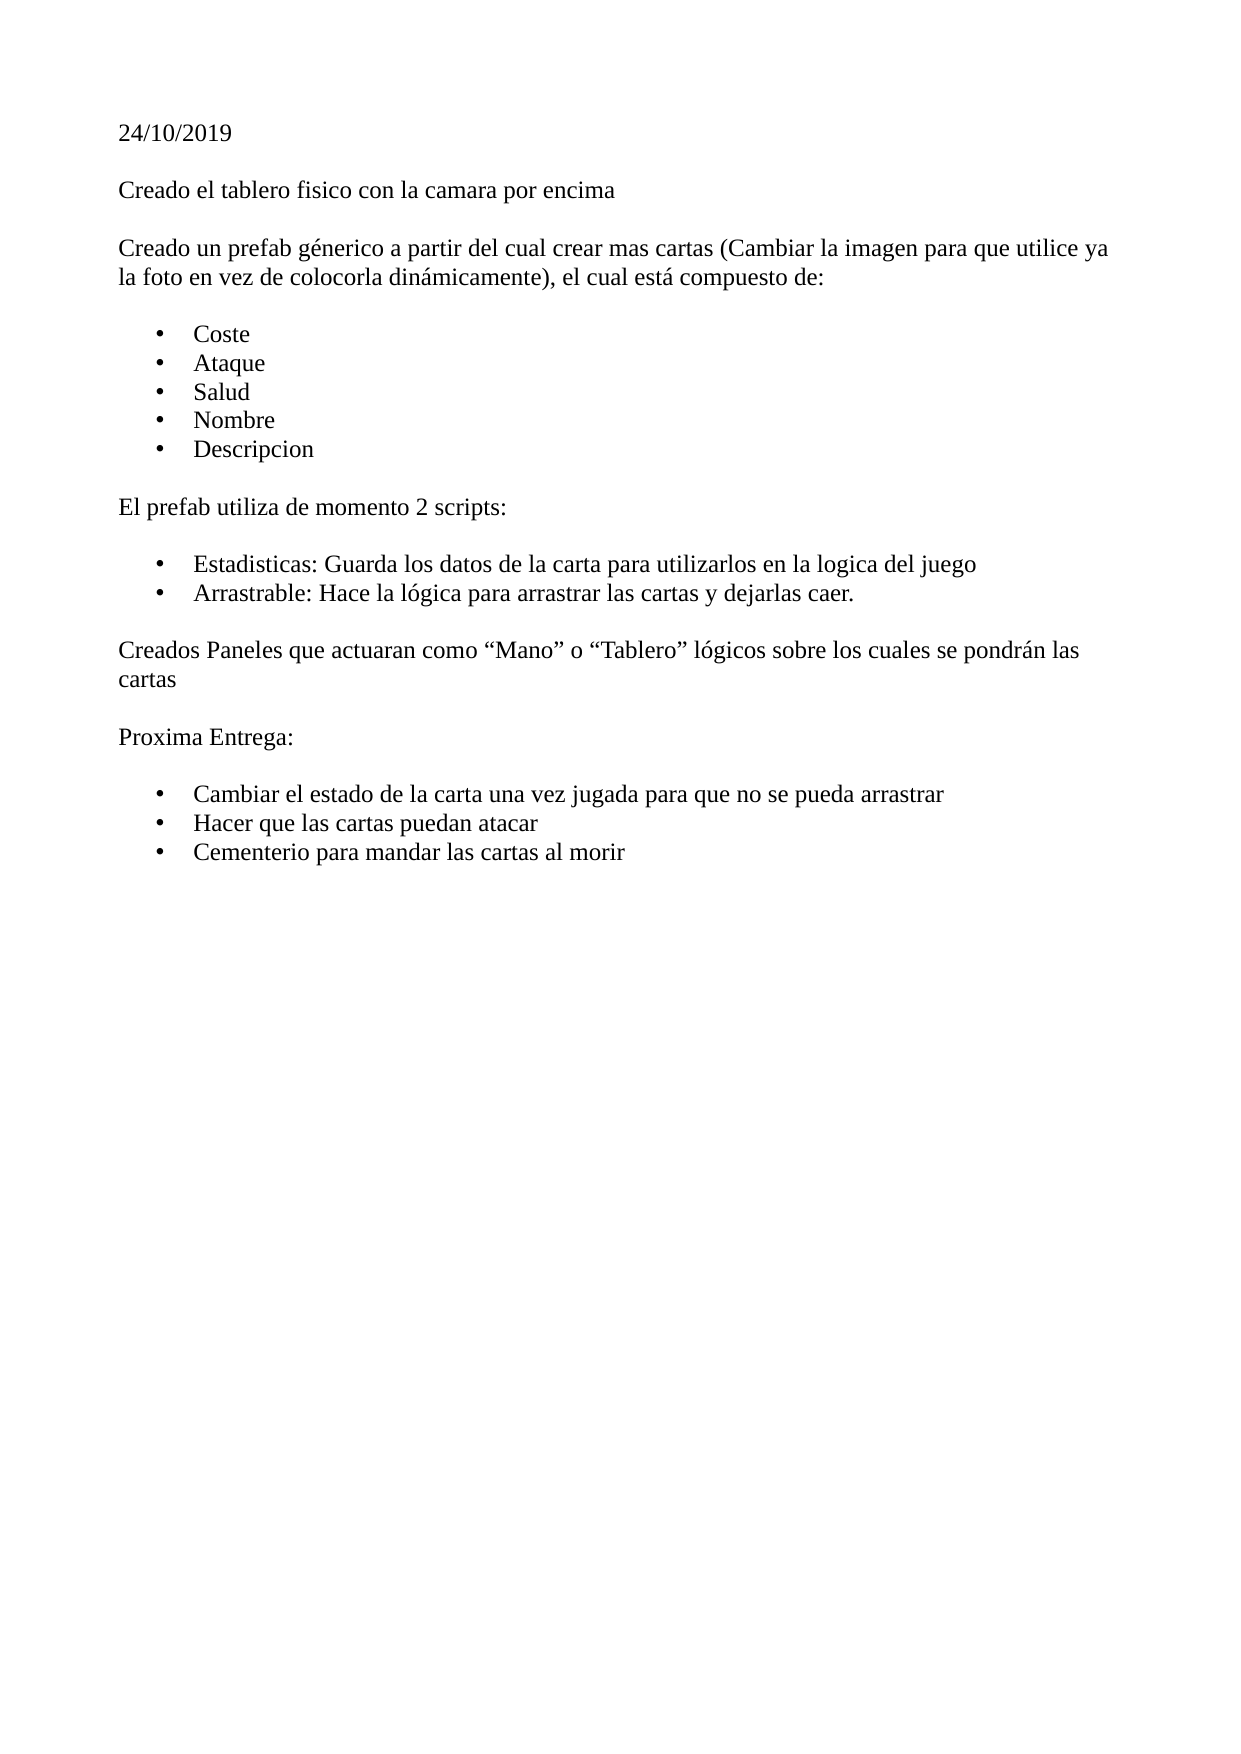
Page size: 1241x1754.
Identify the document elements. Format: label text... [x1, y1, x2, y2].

list Salud [156, 377, 1122, 406]
list Cambiar el estado de la carta una vez jugada para que no se pueda arrastrar [156, 779, 1122, 808]
text 24/10/2019 [118, 118, 1122, 147]
text Proxima Entrega: [118, 722, 1122, 751]
text El prefab utiliza de momento 2 scripts: [118, 492, 1122, 521]
list Nombre [156, 406, 1122, 434]
list Arrastrable: Hace la lógica para arrastrar las cartas y dejarlas caer. [156, 578, 1122, 607]
list Ataque [156, 348, 1122, 377]
text Creado el tablero fisico con la camara por encima [118, 176, 1122, 204]
list Estadisticas: Guarda los datos de la carta para utilizarlos en la logica del juego [156, 549, 1122, 578]
list Hacer que las cartas puedan atacar [156, 808, 1122, 837]
list Cementerio para mandar las cartas al morir [156, 837, 1122, 866]
text Creado un prefab génerico a partir del cual crear mas cartas (Cambiar la imagen para que utilice ya la foto en vez de colocorla dinámicamente), el cual está compuesto de: [118, 233, 1122, 291]
text Creados Paneles que actuaran como “Mano” o “Tablero” lógicos sobre los cuales se pondrán las cartas [118, 636, 1122, 693]
list Coste [156, 319, 1122, 348]
list Descripcion [156, 434, 1122, 463]
